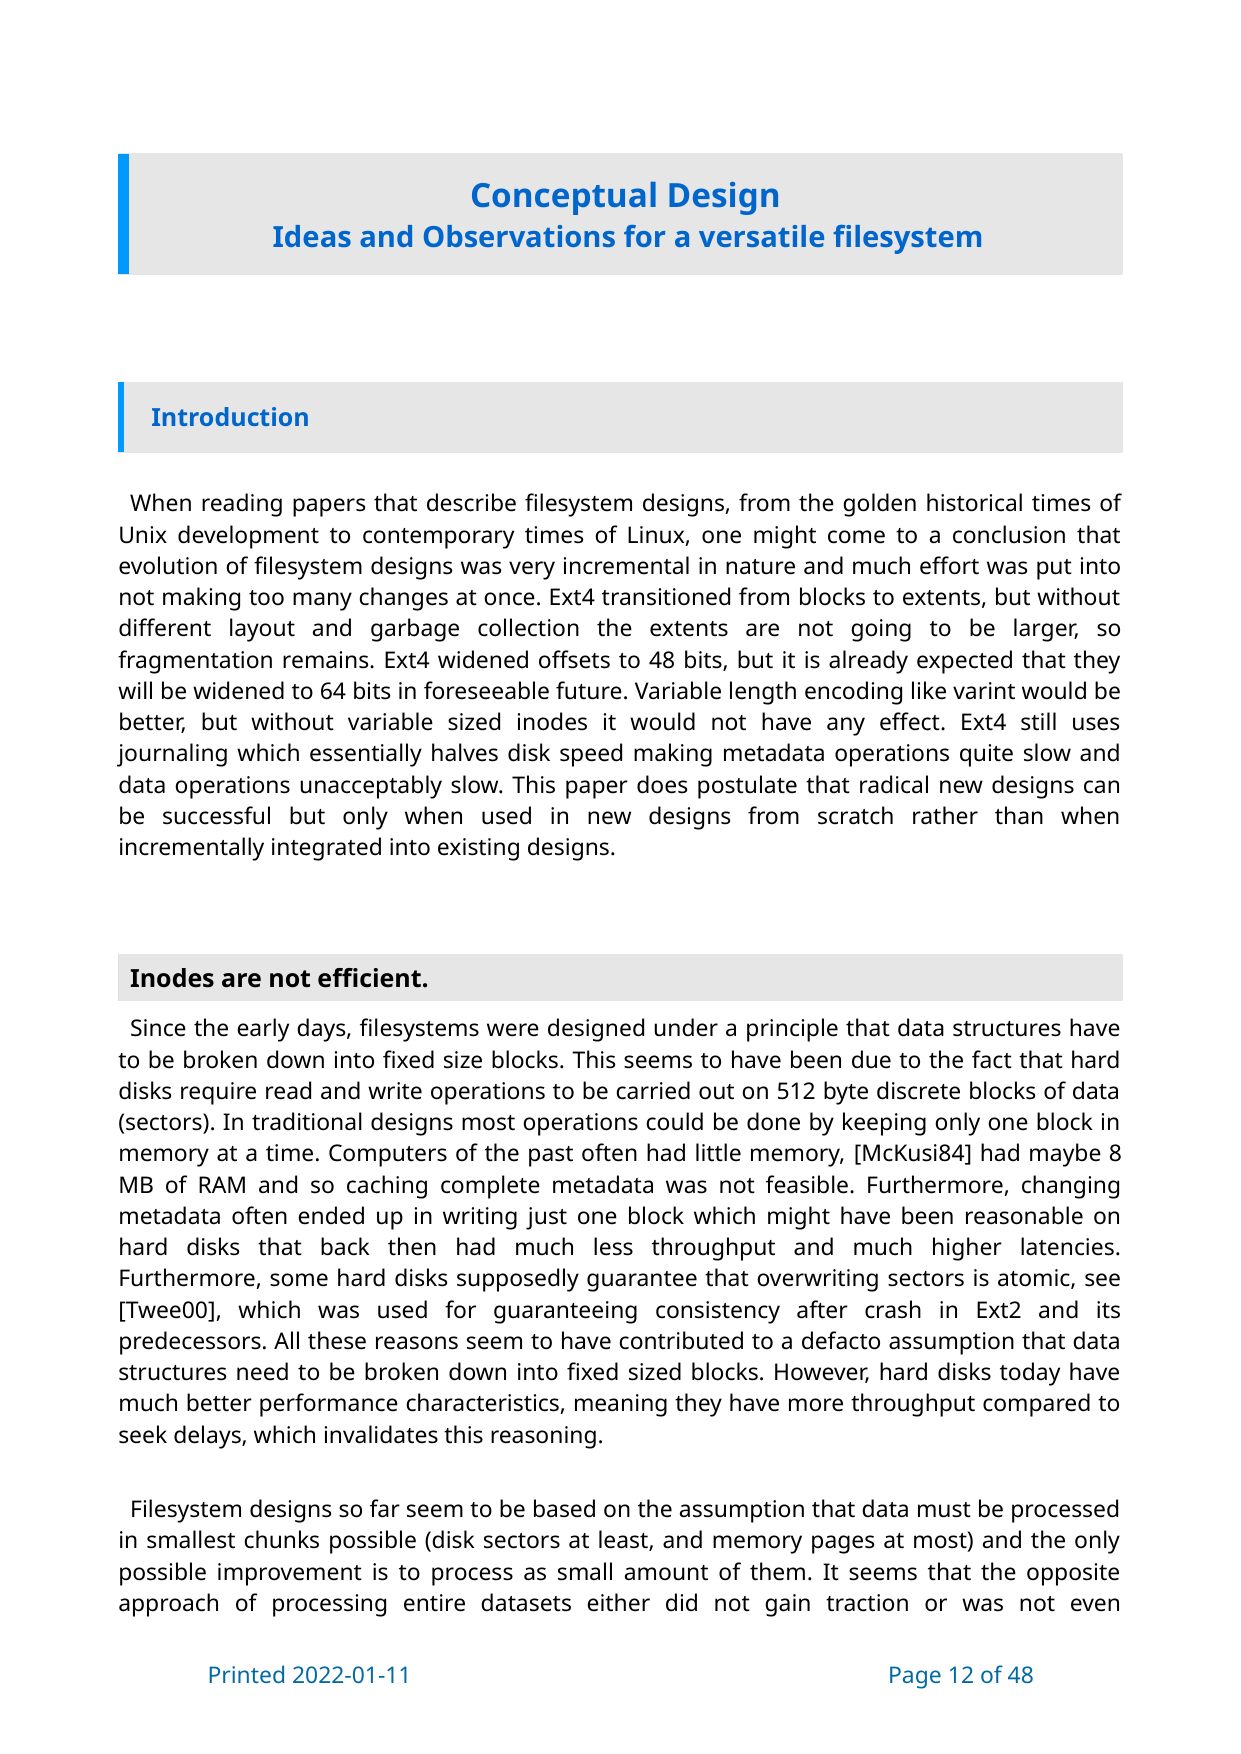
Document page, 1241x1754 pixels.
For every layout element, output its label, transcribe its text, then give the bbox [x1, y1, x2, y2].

subtitle Conceptual Design Ideas and Observations for a versatile filesystem [129, 155, 1122, 274]
text Filesystem designs so far seem to be based on the assumption that data must be processed in smallest chunks possible (disk sectors at least, and memory pages at most) and the only possible improvement is to process as small amount of them. It seems that the opposite approach of processing entire datasets either did not gain traction or was not even [118, 1493, 1122, 1618]
subtitle Introduction [124, 383, 1122, 452]
text Since the early days, filesystems were designed under a principle that data structures have to be broken down into fixed size blocks. This seems to have been due to the fact that hard disks require read and write operations to be carried out on 512 byte discrete blocks of data (sectors). In traditional designs most operations could be done by keeping only one block in memory at a time. Computers of the past often had little memory, [McKusi84] had maybe 8 MB of RAM and so caching complete metadata was not feasible. Furthermore, changing metadata often ended up in writing just one block which might have been reasonable on hard disks that back then had much less throughput and much higher latencies. Furthermore, some hard disks supposedly guarantee that overwriting sectors is atomic, see [Twee00], which was used for guaranteeing consistency after crash in Ext2 and its predecessors. All these reasons seem to have contributed to a defacto assumption that data structures need to be broken down into fixed sized blocks. However, hard disks today have much better performance characteristics, meaning they have more throughput compared to seek delays, which invalidates this reasoning. [118, 1012, 1122, 1450]
text When reading papers that describe filesystem designs, from the golden historical times of Unix development to contemporary times of Linux, one might come to a conclusion that evolution of filesystem designs was very incremental in nature and much effort was put into not making too many changes at once. Ext4 transitioned from blocks to extents, but without different layout and garbage collection the extents are not going to be larger, so fragmentation remains. Ext4 widened offsets to 48 bits, but it is already expected that they will be widened to 64 bits in foreseeable future. Variable length encoding like varint would be better, but without variable sized inodes it would not have any effect. Ext4 still uses journaling which essentially halves disk speed making metadata operations quite slow and data operations unacceptably slow. This paper does postulate that radical new designs can be successful but only when used in new designs from scratch rather than when incrementally integrated into existing designs. [118, 487, 1122, 862]
subtitle Inodes are not efficient. [119, 956, 1122, 1000]
